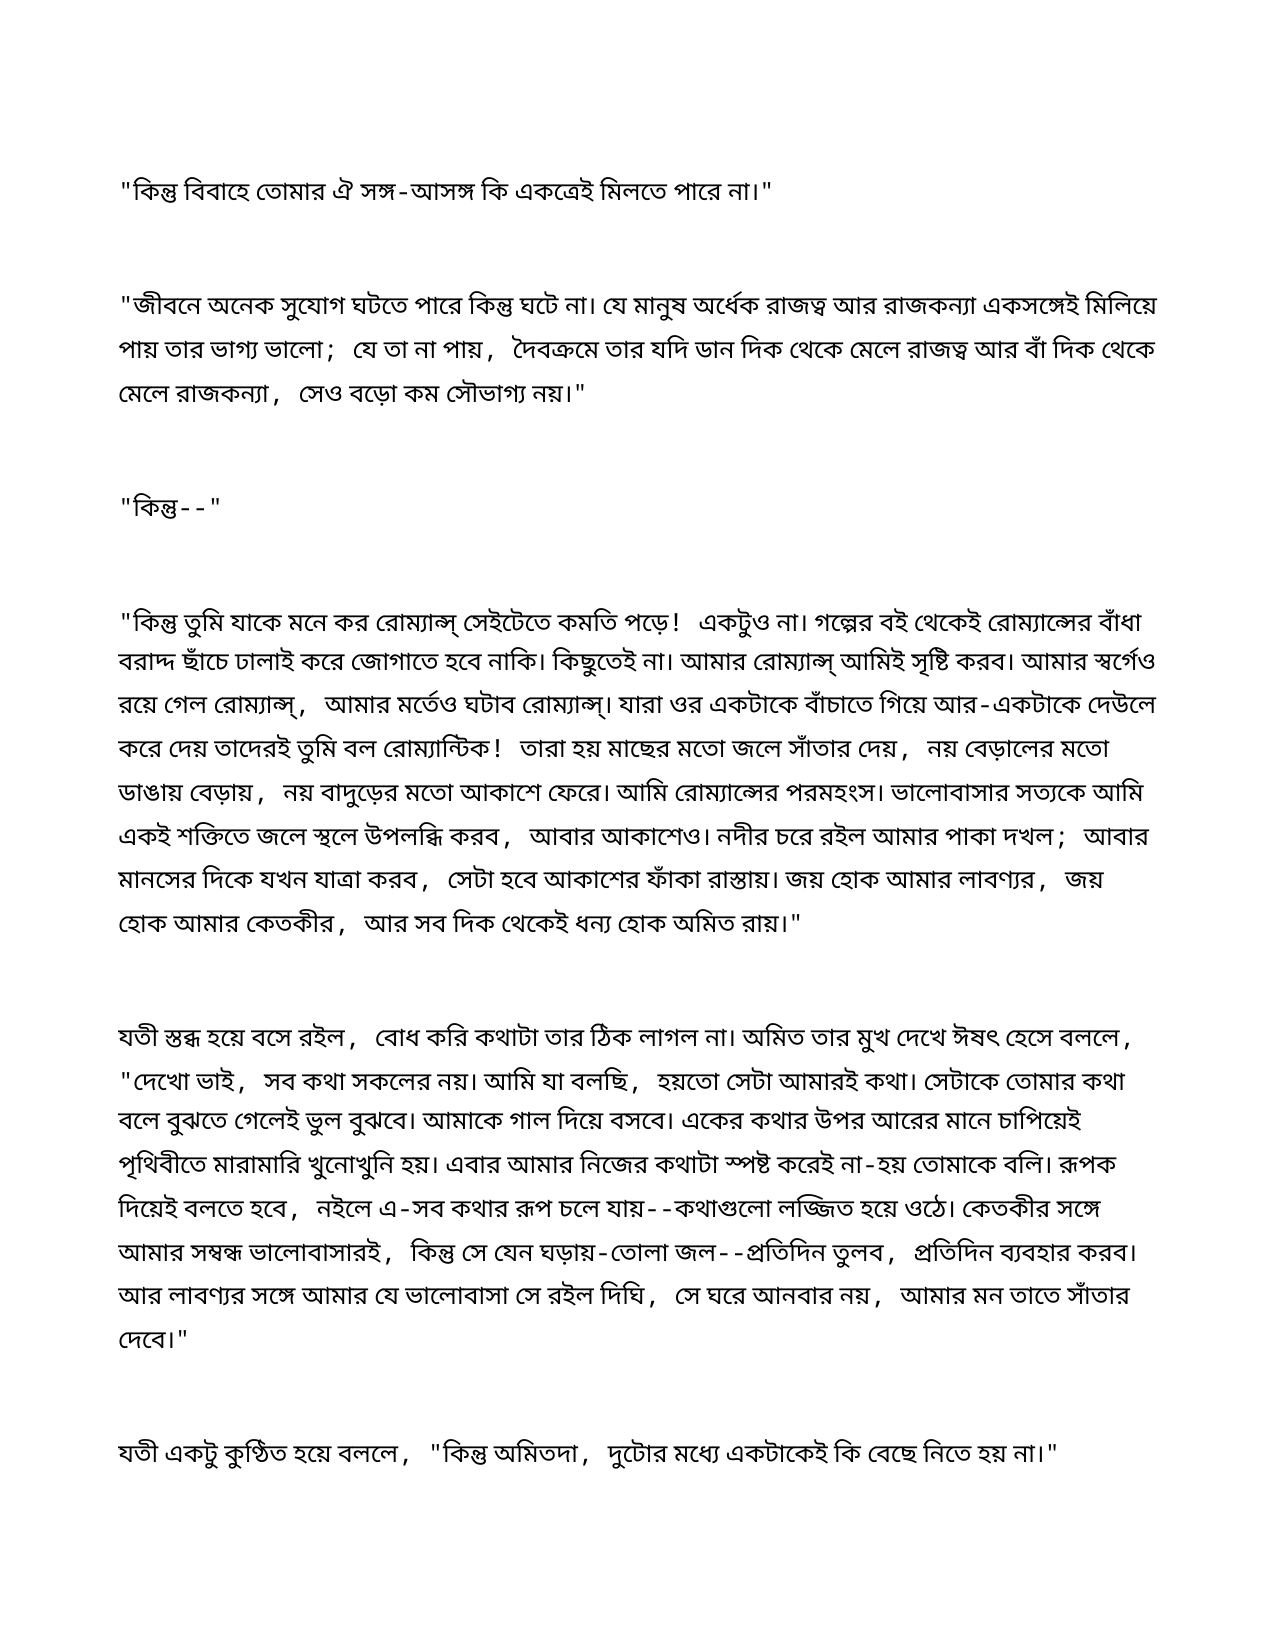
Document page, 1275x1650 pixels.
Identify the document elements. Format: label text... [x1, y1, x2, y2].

text "কিন্তু বিবাহে তোমার ঐ সঙ্গ-আসঙ্গ কি একত্রেই মিলতে পারে না।" [118, 173, 1157, 211]
text যতী স্তব্ধ হয়ে বসে রইল, বোধ করি কথাটা তার ঠিক লাগল না। অমিত তার মুখ দেখে ঈষৎ হেসে বললে, "দেখো ভাই, সব কথা সকলের নয়। আমি যা বলছি, হয়তো সেটা আমারই কথা। সেটাকে তোমার কথা বলে বুঝতে গেলেই ভুল বুঝবে। আমাকে গাল দিয়ে বসবে। একের কথার উপর আরের মানে চাপিয়েই পৃথিবীতে মারামারি খুনোখুনি হয়। এবার আমার নিজের কথাটা স্পষ্ট করেই না-হয় তোমাকে বলি। রূপক দিয়েই বলতে হবে, নইলে এ-সব কথার রূপ চলে যায়--কথাগুলো লজ্জিত হয়ে ওঠে। কেতকীর সঙ্গে আমার সম্বন্ধ ভালোবাসারই, কিন্তু সে যেন ঘড়ায়-তোলা জল--প্রতিদিন তুলব, প্রতিদিন ব্যবহার করব। আর লাবণ্যর সঙ্গে আমার যে ভালোবাসা সে রইল দিঘি, সে ঘরে আনবার নয়, আমার মন তাতে সাঁতার দেবে।" [118, 1020, 1157, 1359]
text "কিন্তু তুমি যাকে মনে কর রোম্যান্স্‌ সেইটেতে কমতি পড়ে! একটুও না। গল্পের বই থেকেই রোম্যান্সের বাঁধা বরাদ্দ ছাঁচে ঢালাই করে জোগাতে হবে নাকি। কিছুতেই না। আমার রোম্যান্স্‌ আমিই সৃষ্টি করব। আমার স্বর্গেও রয়ে গেল রোম্যান্স্‌, আমার মর্তেও ঘটাব রোম্যান্স্‌। যারা ওর একটাকে বাঁচাতে গিয়ে আর-একটাকে দেউলে করে দেয় তাদেরই তুমি বল রোম্যান্টিক! তারা হয় মাছের মতো জলে সাঁতার দেয়, নয় বেড়ালের মতো ডাঙায় বেড়ায়, নয় বাদুড়ের মতো আকাশে ফেরে। আমি রোম্যান্সের পরমহংস। ভালোবাসার সত্যকে আমি একই শক্তিতে জলে স্থলে উপলব্ধি করব, আবার আকাশেও। নদীর চরে রইল আমার পাকা দখল; আবার মানসের দিকে যখন যাত্রা করব, সেটা হবে আকাশের ফাঁকা রাস্তায়। জয় হোক আমার লাবণ্যর, জয় হোক আমার কেতকীর, আর সব দিক থেকেই ধন্য হোক অমিত রায়।" [118, 604, 1157, 943]
text "জীবনে অনেক সুযোগ ঘটতে পারে কিন্তু ঘটে না। যে মানুষ অর্ধেক রাজত্ব আর রাজকন্যা একসঙ্গেই মিলিয়ে পায় তার ভাগ্য ভালো; যে তা না পায়, দৈবক্রমে তার যদি ডান দিক থেকে মেলে রাজত্ব আর বাঁ দিক থেকে মেলে রাজকন্যা, সেও বড়ো কম সৌভাগ্য নয়।" [118, 288, 1157, 412]
text যতী একটু কুণ্ঠিত হয়ে বললে, "কিন্তু অমিতদা, দুটোর মধ্যে একটাকেই কি বেছে নিতে হয় না।" [118, 1436, 1157, 1473]
text "কিন্তু--" [118, 490, 1157, 527]
